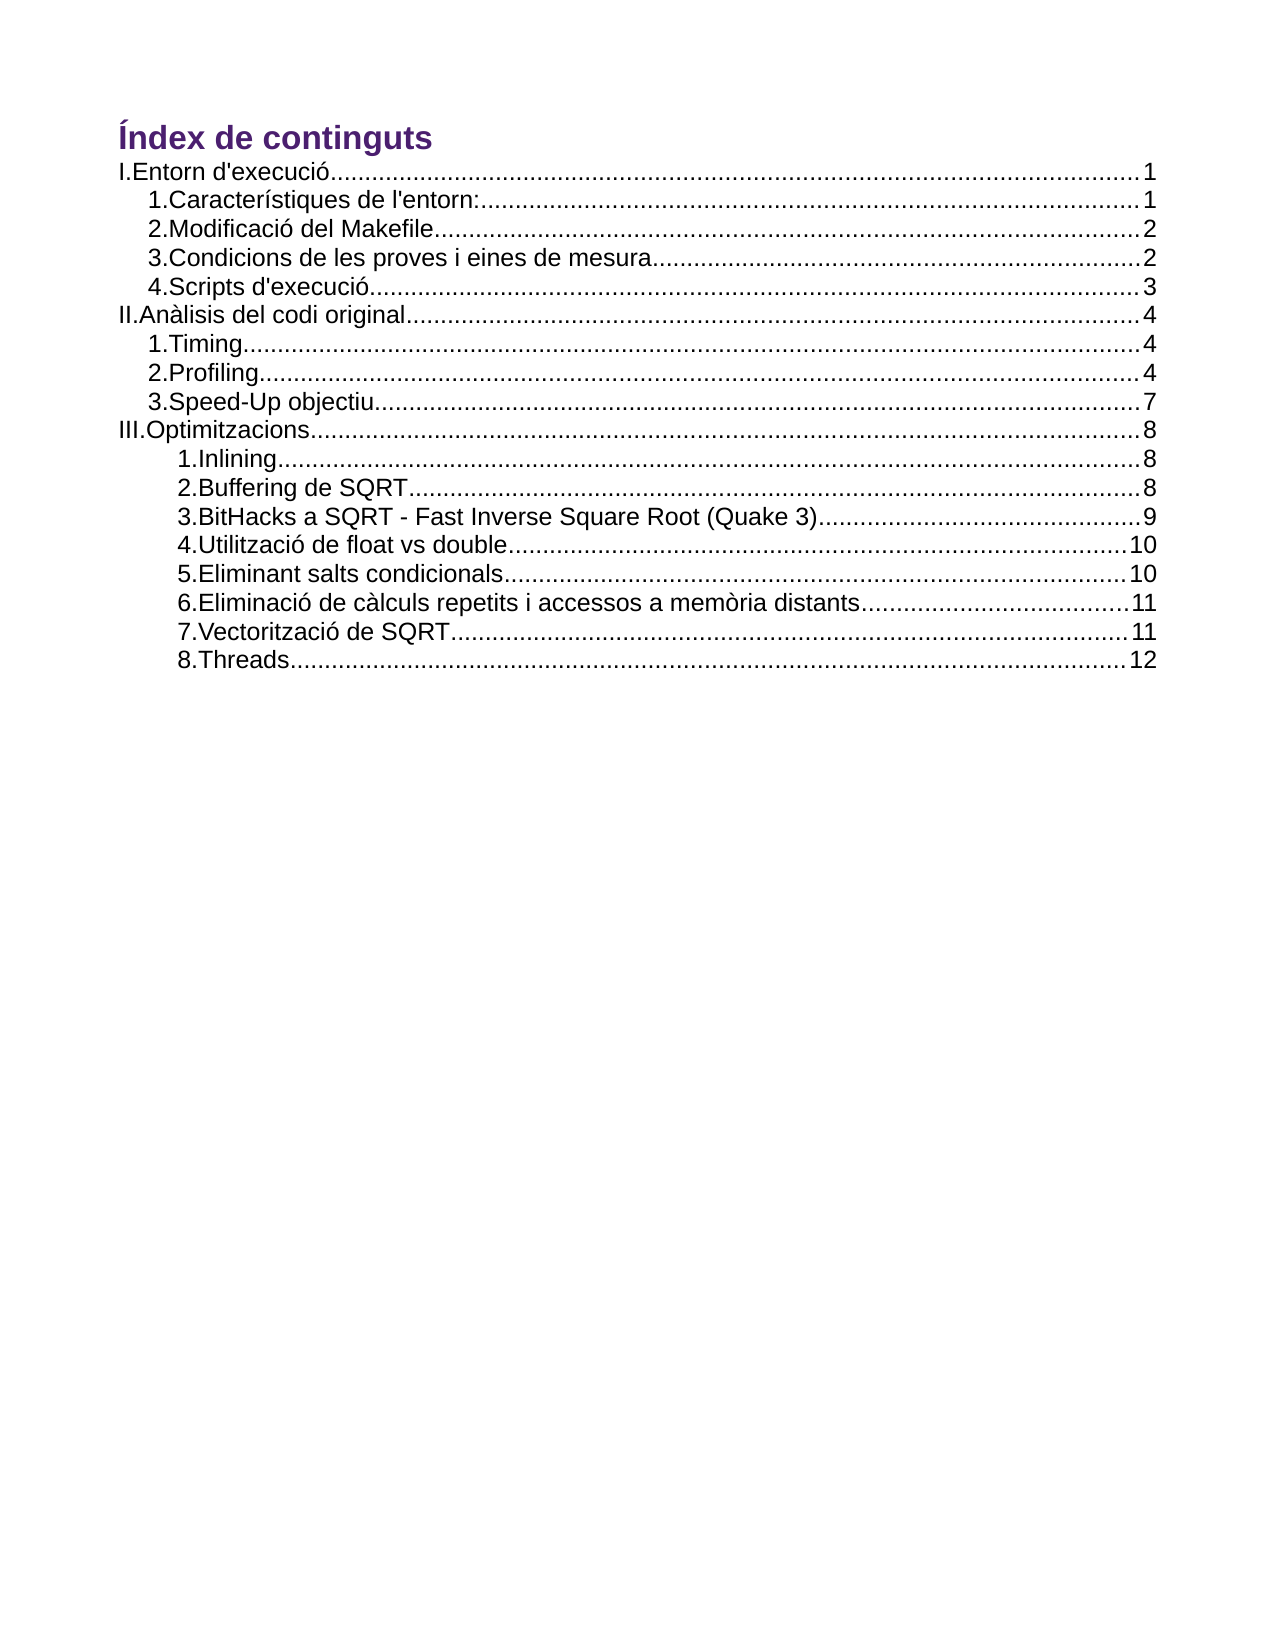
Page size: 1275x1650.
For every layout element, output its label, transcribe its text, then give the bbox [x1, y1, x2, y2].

text 1.Característiques de l'entorn: 1 [148, 185, 1157, 214]
text 8.Threads 12 [177, 645, 1157, 674]
text 2.Buffering de SQRT 8 [177, 473, 1157, 502]
subtitle Índex de continguts [118, 118, 1157, 157]
text 7.Vectorització de SQRT 11 [177, 617, 1157, 645]
text 4.Scripts d'execució 3 [148, 272, 1157, 300]
text 4.Utilització de float vs double 10 [177, 530, 1157, 559]
text 5.Eliminant salts condicionals 10 [177, 559, 1157, 588]
text 3.BitHacks a SQRT - Fast Inverse Square Root (Quake 3) 9 [177, 502, 1157, 530]
text 3.Speed-Up objectiu 7 [148, 387, 1157, 415]
text 2.Profiling 4 [148, 358, 1157, 387]
text 3.Condicions de les proves i eines de mesura 2 [148, 243, 1157, 272]
text II.Anàlisis del codi original 4 [118, 300, 1157, 329]
text 6.Eliminació de càlculs repetits i accessos a memòria distants 11 [177, 588, 1157, 617]
text 2.Modificació del Makefile 2 [148, 214, 1157, 243]
text I.Entorn d'execució 1 [118, 157, 1157, 185]
text 1.Inlining 8 [177, 444, 1157, 473]
text III.Optimitzacions 8 [118, 415, 1157, 444]
text 1.Timing 4 [148, 329, 1157, 358]
